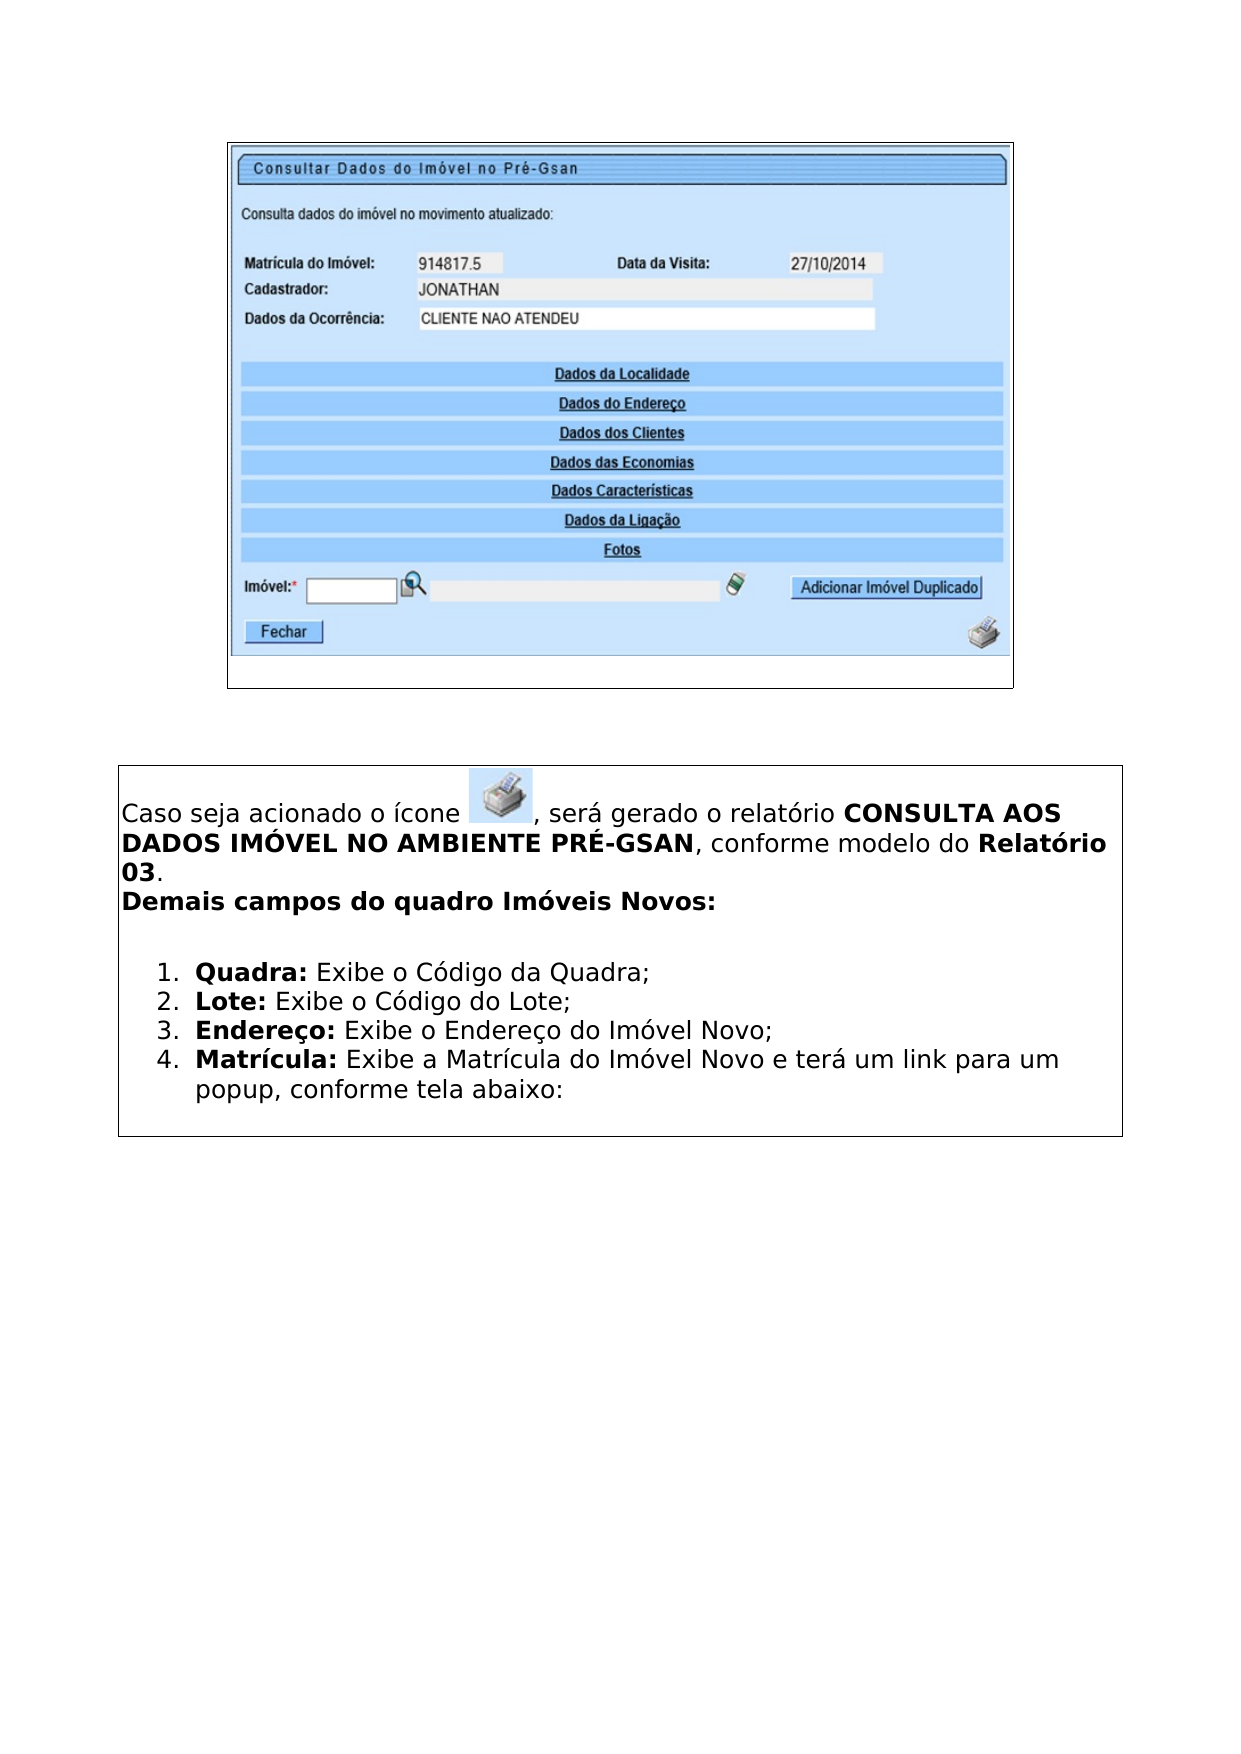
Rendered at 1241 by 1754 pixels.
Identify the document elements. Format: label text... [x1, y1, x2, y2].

table_header Caso seja acionado o ícone , será gerado o relatório CONSULTA AOS DADOS IMÓVEL NO AMBIENTE PRÉ-GSAN, conforme modelo do Relatório 03. Demais campos do quadro Imóveis Novos: Quadra: Exibe o Código da Quadra; Lote: Exibe o Código do Lote; Endereço: Exibe o Endereço do Imóvel Novo; Matrícula: Exibe a Matrícula do Imóvel Novo e terá um link para um popup, conforme tela abaixo: [119, 766, 1122, 1136]
picture [468, 768, 533, 823]
table_header [228, 143, 1013, 688]
picture [230, 144, 1010, 656]
